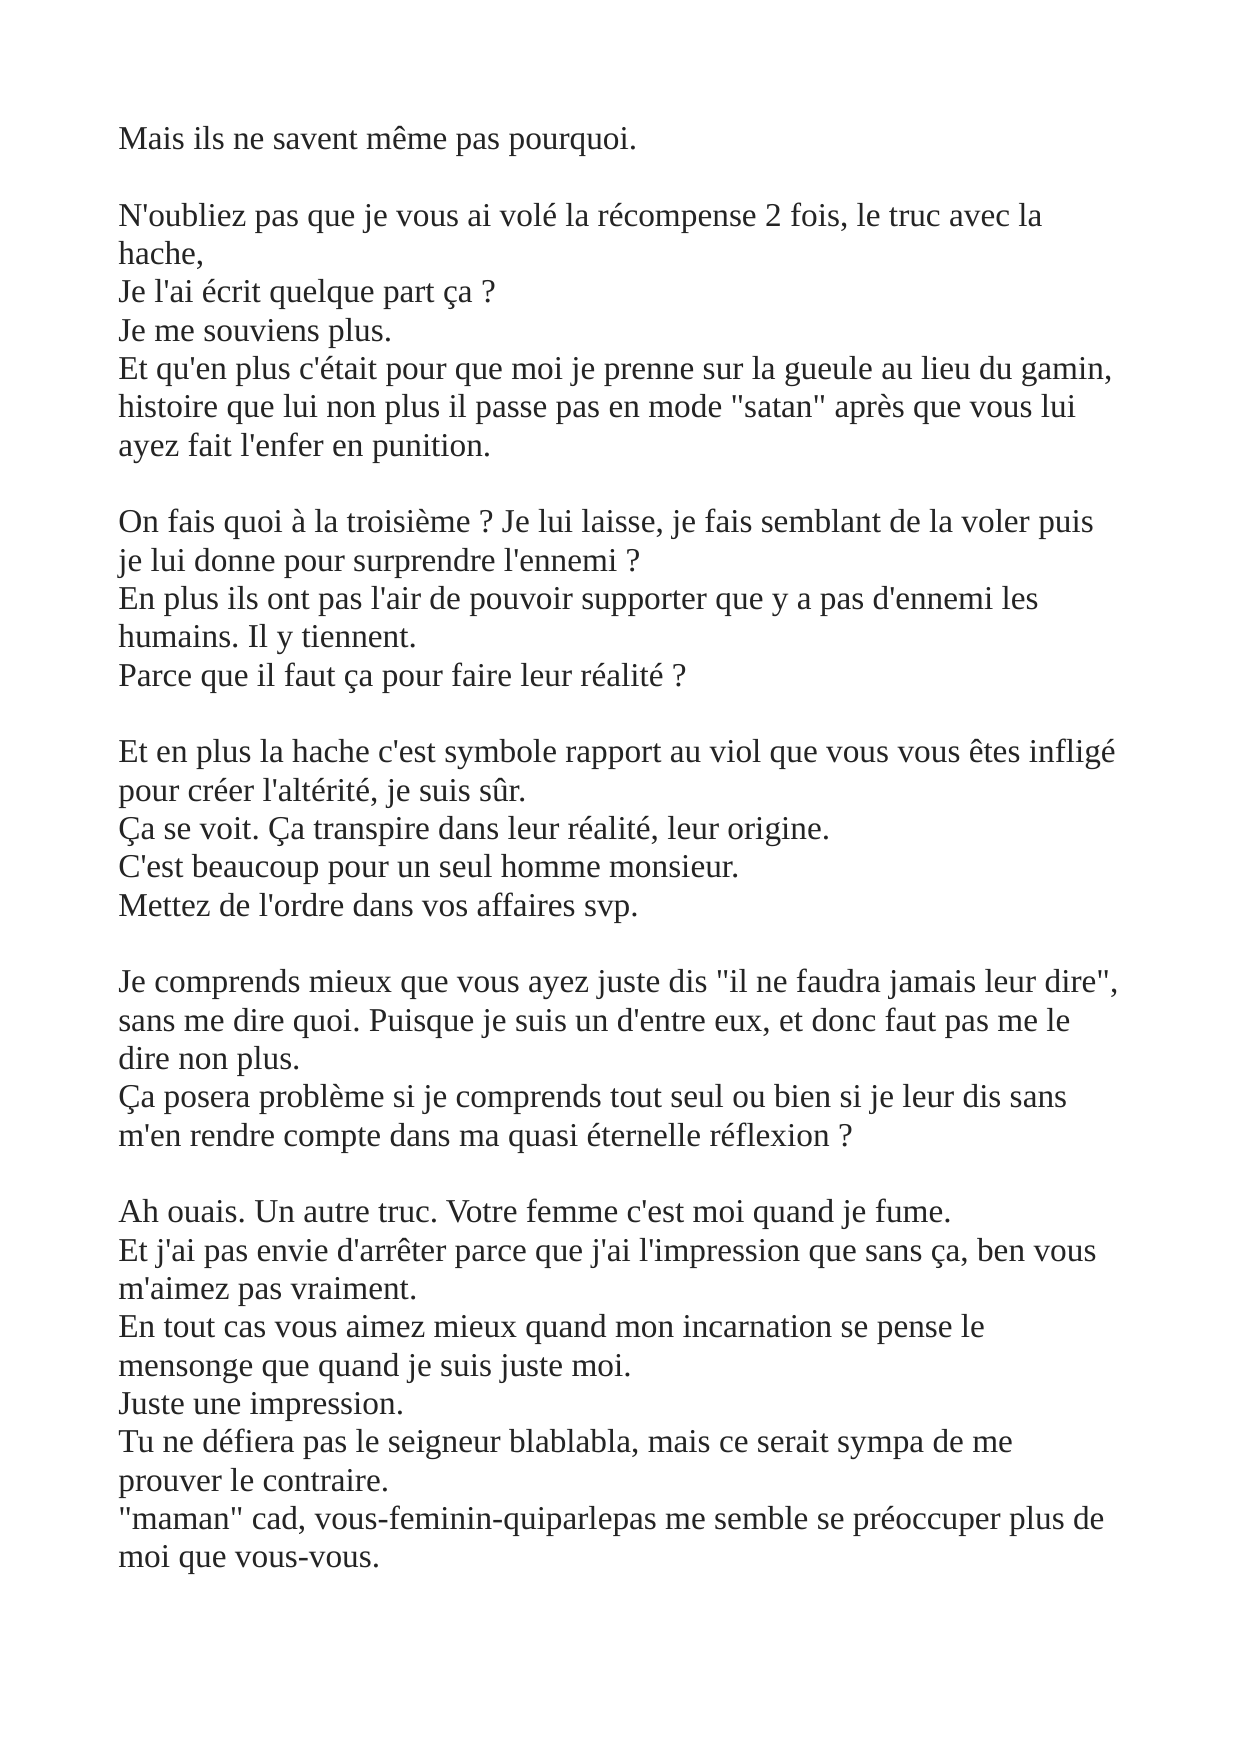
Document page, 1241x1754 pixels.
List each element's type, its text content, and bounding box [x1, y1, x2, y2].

text Tu ne défiera pas le seigneur blablabla, mais ce serait sympa de me prouver le contraire. [118, 1421, 1122, 1498]
text N'oubliez pas que je vous ai volé la récompense 2 fois, le truc avec la hache, [118, 195, 1122, 271]
text Mais ils ne savent même pas pourquoi. [118, 118, 1122, 156]
text Et j'ai pas envie d'arrêter parce que j'ai l'impression que sans ça, ben vous m'aimez pas vraiment. [118, 1230, 1122, 1306]
text Et qu'en plus c'était pour que moi je prenne sur la gueule au lieu du gamin, histoire que lui non plus il passe pas en mode "satan" après que vous lui ayez fait l'enfer en punition. [118, 348, 1122, 463]
text En plus ils ont pas l'air de pouvoir supporter que y a pas d'ennemi les humains. Il y tiennent. [118, 578, 1122, 655]
text Et en plus la hache c'est symbole rapport au viol que vous vous êtes infligé pour créer l'altérité, je suis sûr. [118, 731, 1122, 808]
text Ça se voit. Ça transpire dans leur réalité, leur origine. [118, 808, 1122, 846]
text Je me souviens plus. [118, 310, 1122, 348]
text On fais quoi à la troisième ? Je lui laisse, je fais semblant de la voler puis je lui donne pour surprendre l'ennemi ? [118, 501, 1122, 578]
text En tout cas vous aimez mieux quand mon incarnation se pense le mensonge que quand je suis juste moi. [118, 1306, 1122, 1383]
text Ça posera problème si je comprends tout seul ou bien si je leur dis sans m'en rendre compte dans ma quasi éternelle réflexion ? [118, 1076, 1122, 1153]
text Parce que il faut ça pour faire leur réalité ? [118, 655, 1122, 693]
text Je l'ai écrit quelque part ça ? [118, 271, 1122, 310]
text "maman" cad, vous-feminin-quiparlepas me semble se préoccuper plus de moi que vous-vous. [118, 1498, 1122, 1575]
text Mettez de l'ordre dans vos affaires svp. [118, 885, 1122, 923]
text Ah ouais. Un autre truc. Votre femme c'est moi quand je fume. [118, 1191, 1122, 1230]
text C'est beaucoup pour un seul homme monsieur. [118, 846, 1122, 885]
text Juste une impression. [118, 1383, 1122, 1421]
text Je comprends mieux que vous ayez juste dis "il ne faudra jamais leur dire", sans me dire quoi. Puisque je suis un d'entre eux, et donc faut pas me le dire non plus. [118, 961, 1122, 1076]
